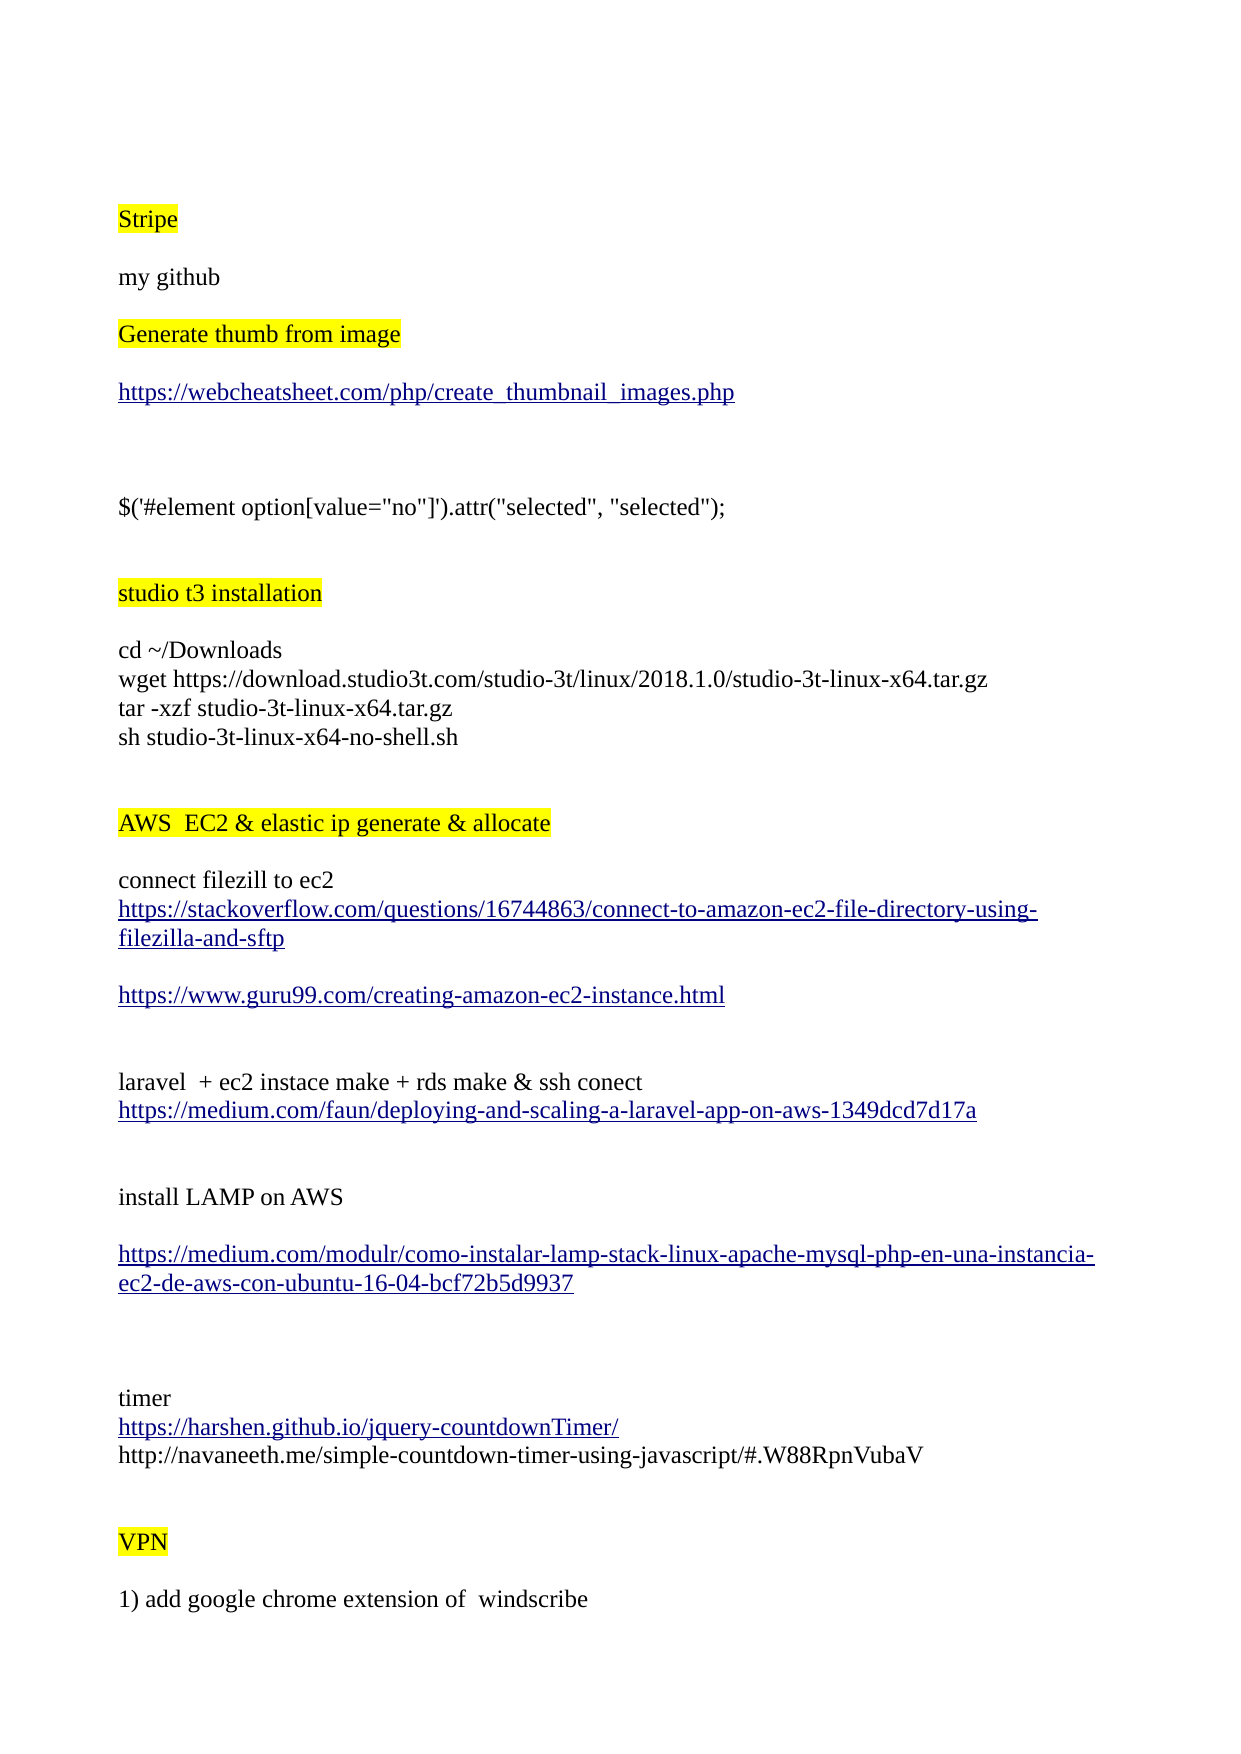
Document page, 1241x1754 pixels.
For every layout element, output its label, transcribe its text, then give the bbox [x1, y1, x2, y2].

text Stripe [118, 204, 1122, 233]
text laravel + ec2 instace make + rds make & ssh conect [118, 1067, 1122, 1096]
text https://medium.com/faun/deploying-and-scaling-a-laravel-app-on-aws-1349dcd7d17a [118, 1096, 1122, 1124]
text https://medium.com/modulr/como-instalar-lamp-stack-linux-apache-mysql-php-en-una-instancia-ec2-de-aws-con-ubuntu-16-04-bcf72b5d9937 [118, 1239, 1122, 1297]
text http://navaneeth.me/simple-countdown-timer-using-javascript/#.W88RpnVubaV [118, 1441, 1122, 1469]
text 1) add google chrome extension of windscribe [118, 1584, 1122, 1613]
text my github [118, 262, 1122, 291]
text tar -xzf studio-3t-linux-x64.tar.gz [118, 693, 1122, 722]
text cd ~/Downloads [118, 636, 1122, 664]
text install LAMP on AWS [118, 1182, 1122, 1211]
text https://webcheatsheet.com/php/create_thumbnail_images.php [118, 377, 1122, 406]
text timer [118, 1383, 1122, 1412]
text connect filezill to ec2 [118, 866, 1122, 894]
text VPN [118, 1527, 1122, 1556]
text AWS EC2 & elastic ip generate & allocate [118, 808, 1122, 837]
text https://harshen.github.io/jquery-countdownTimer/ [118, 1412, 1122, 1441]
text wget https://download.studio3t.com/studio-3t/linux/2018.1.0/studio-3t-linux-x64.tar.gz [118, 664, 1122, 693]
text sh studio-3t-linux-x64-no-shell.sh [118, 722, 1122, 751]
text https://www.guru99.com/creating-amazon-ec2-instance.html [118, 981, 1122, 1009]
text Generate thumb from image [118, 319, 1122, 348]
text https://stackoverflow.com/questions/16744863/connect-to-amazon-ec2-file-directory-using-filezilla-and-sftp [118, 894, 1122, 952]
text $('#element option[value="no"]').attr("selected", "selected"); [118, 492, 1122, 521]
text studio t3 installation [118, 578, 1122, 607]
